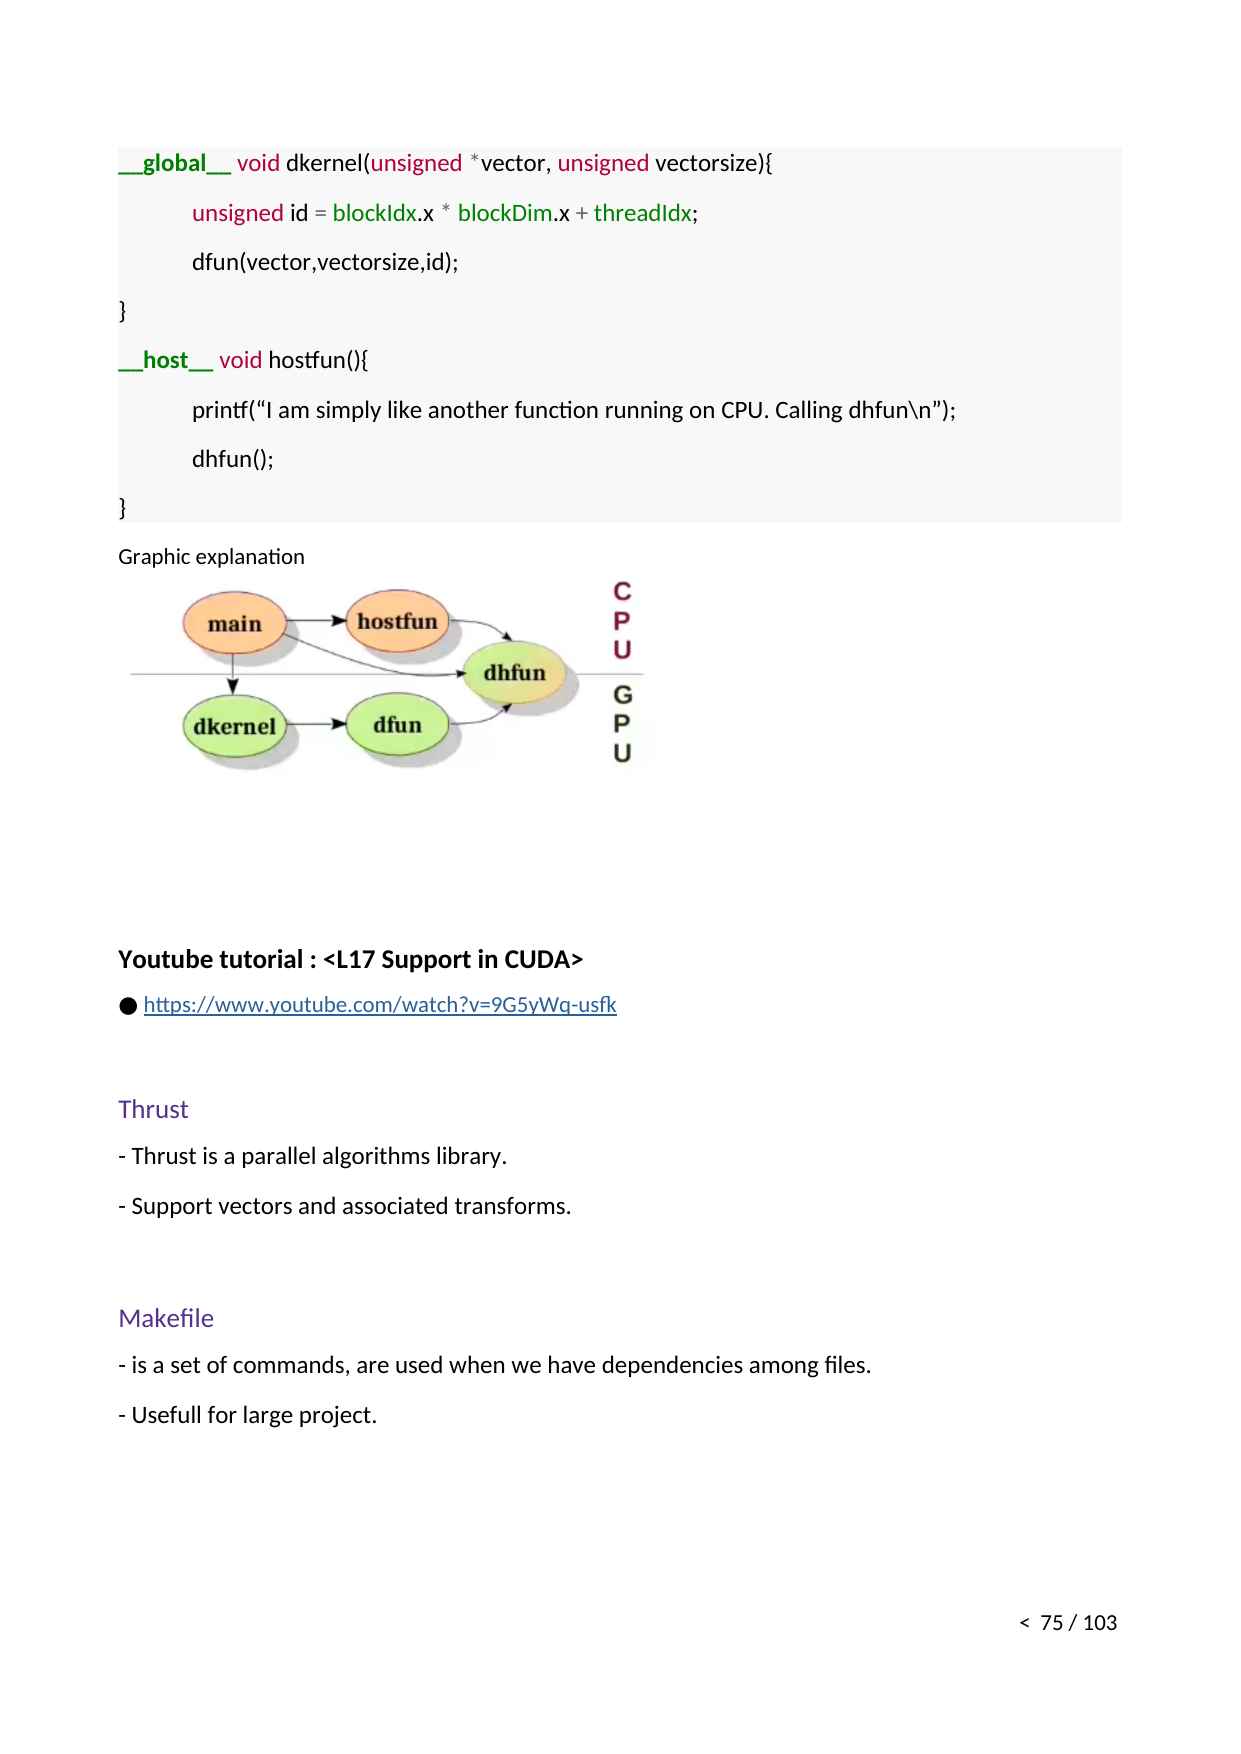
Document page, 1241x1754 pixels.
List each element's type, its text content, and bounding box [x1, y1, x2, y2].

text - Usefull for large project. [118, 1399, 1122, 1429]
text __global__ void dkernel(unsigned *vector, unsigned vectorsize){ [118, 148, 1122, 178]
text - Support vectors and associated transforms. [118, 1190, 1122, 1220]
subtitle Thrust [118, 1092, 1122, 1125]
text - Thrust is a parallel algorithms library. [118, 1140, 1122, 1171]
text ● https://www.youtube.com/watch?v=9G5yWq-usfk [118, 990, 1122, 1018]
text } [118, 492, 1122, 523]
subtitle Makefile [118, 1301, 1122, 1334]
text printf(“I am simply like another function running on CPU. Calling dhfun\n”); [118, 394, 1122, 424]
text dfun(vector,vectorsize,id); [118, 246, 1122, 277]
text Graphic explanation [118, 542, 1122, 570]
picture [118, 571, 661, 774]
subtitle Youtube tutorial : <L17 Support in CUDA> [118, 942, 1122, 975]
text dhfun(); [118, 443, 1122, 474]
text __host__ void hostfun(){ [118, 345, 1122, 375]
text unsigned id = blockIdx.x * blockDim.x + threadIdx; [118, 197, 1122, 227]
text } [118, 295, 1122, 326]
text - is a set of commands, are used when we have dependencies among files. [118, 1349, 1122, 1380]
